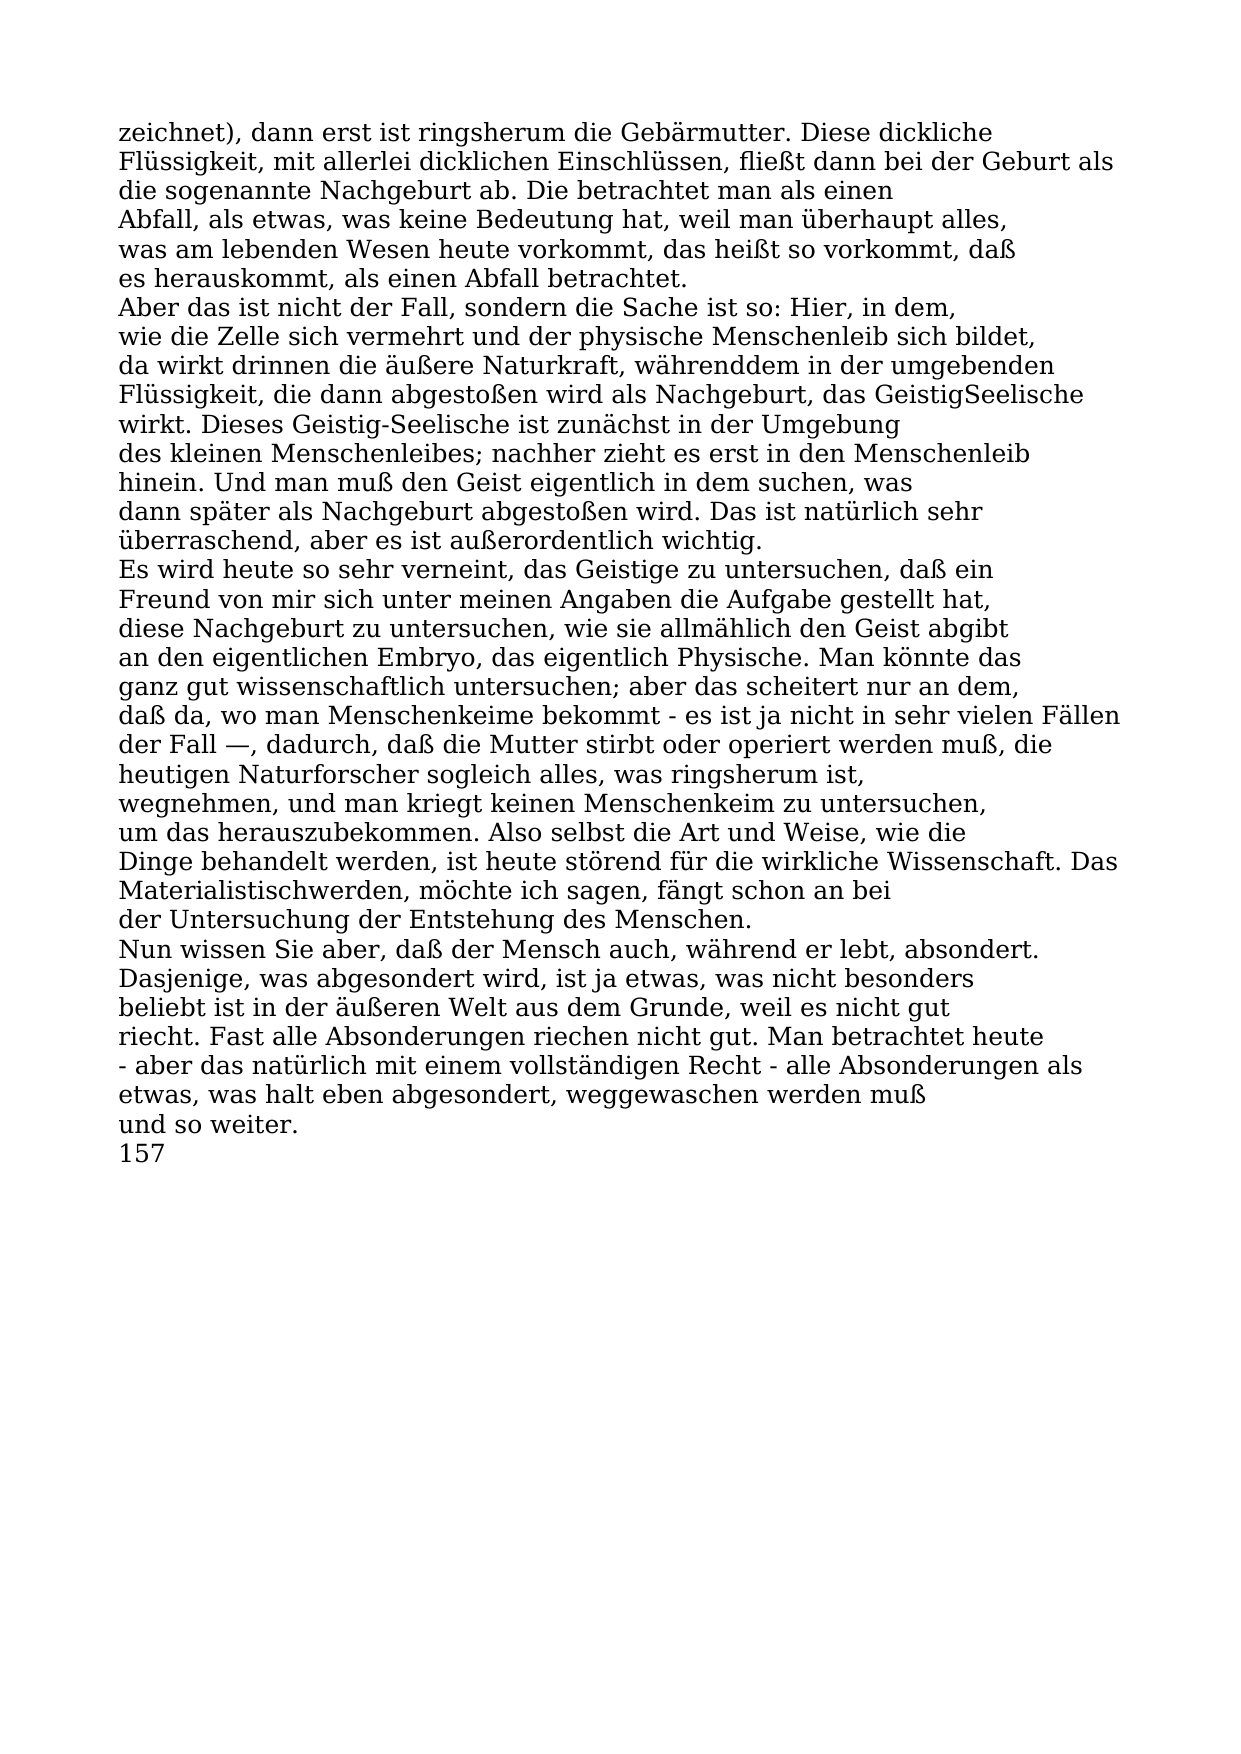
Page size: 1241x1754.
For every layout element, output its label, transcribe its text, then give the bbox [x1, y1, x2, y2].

text es herauskommt, als einen Abfall betrachtet. [118, 264, 1122, 293]
text zeichnet), dann erst ist ringsherum die Gebärmutter. Diese dickliche [118, 118, 1122, 147]
text der Untersuchung der Entstehung des Menschen. [118, 906, 1122, 935]
text daß da, wo man Menschenkeime bekommt - es ist ja nicht in sehr vielen Fällen der Fall —, dadurch, daß die Mutter stirbt oder operiert werden muß, die heutigen Naturforscher sogleich alles, was ringsherum ist, [118, 701, 1122, 789]
text riecht. Fast alle Absonderungen riechen nicht gut. Man betrachtet heute [118, 1022, 1122, 1051]
text Nun wissen Sie aber, daß der Mensch auch, während er lebt, absondert. Dasjenige, was abgesondert wird, ist ja etwas, was nicht besonders [118, 935, 1122, 993]
text Freund von mir sich unter meinen Angaben die Aufgabe gestellt hat, [118, 585, 1122, 614]
text wegnehmen, und man kriegt keinen Menschenkeim zu untersuchen, [118, 789, 1122, 818]
text und so weiter. [118, 1110, 1122, 1139]
text Flüssigkeit, mit allerlei dicklichen Einschlüssen, fließt dann bei der Geburt als die sogenannte Nachgeburt ab. Die betrachtet man als einen [118, 147, 1122, 206]
text an den eigentlichen Embryo, das eigentlich Physische. Man könnte das [118, 643, 1122, 672]
text diese Nachgeburt zu untersuchen, wie sie allmählich den Geist abgibt [118, 614, 1122, 643]
text beliebt ist in der äußeren Welt aus dem Grunde, weil es nicht gut [118, 993, 1122, 1022]
text - aber das natürlich mit einem vollständigen Recht - alle Absonderungen als etwas, was halt eben abgesondert, weggewaschen werden muß [118, 1051, 1122, 1110]
text überraschend, aber es ist außerordentlich wichtig. [118, 526, 1122, 556]
text was am lebenden Wesen heute vorkommt, das heißt so vorkommt, daß [118, 235, 1122, 264]
text da wirkt drinnen die äußere Naturkraft, währenddem in der umgebenden Flüssigkeit, die dann abgestoßen wird als Nachgeburt, das GeistigSeelische wirkt. Dieses Geistig-Seelische ist zunächst in der Umgebung [118, 351, 1122, 439]
text dann später als Nachgeburt abgestoßen wird. Das ist natürlich sehr [118, 497, 1122, 526]
text Dinge behandelt werden, ist heute störend für die wirkliche Wissenschaft. Das Materialistischwerden, möchte ich sagen, fängt schon an bei [118, 847, 1122, 906]
text Aber das ist nicht der Fall, sondern die Sache ist so: Hier, in dem, [118, 293, 1122, 322]
text ganz gut wissenschaftlich untersuchen; aber das scheitert nur an dem, [118, 672, 1122, 701]
text wie die Zelle sich vermehrt und der physische Menschenleib sich bildet, [118, 322, 1122, 351]
text Es wird heute so sehr verneint, das Geistige zu untersuchen, daß ein [118, 556, 1122, 585]
text Abfall, als etwas, was keine Bedeutung hat, weil man überhaupt alles, [118, 206, 1122, 235]
text um das herauszubekommen. Also selbst die Art und Weise, wie die [118, 818, 1122, 847]
text 157 [118, 1139, 1122, 1168]
text des kleinen Menschenleibes; nachher zieht es erst in den Menschenleib hinein. Und man muß den Geist eigentlich in dem suchen, was [118, 439, 1122, 497]
